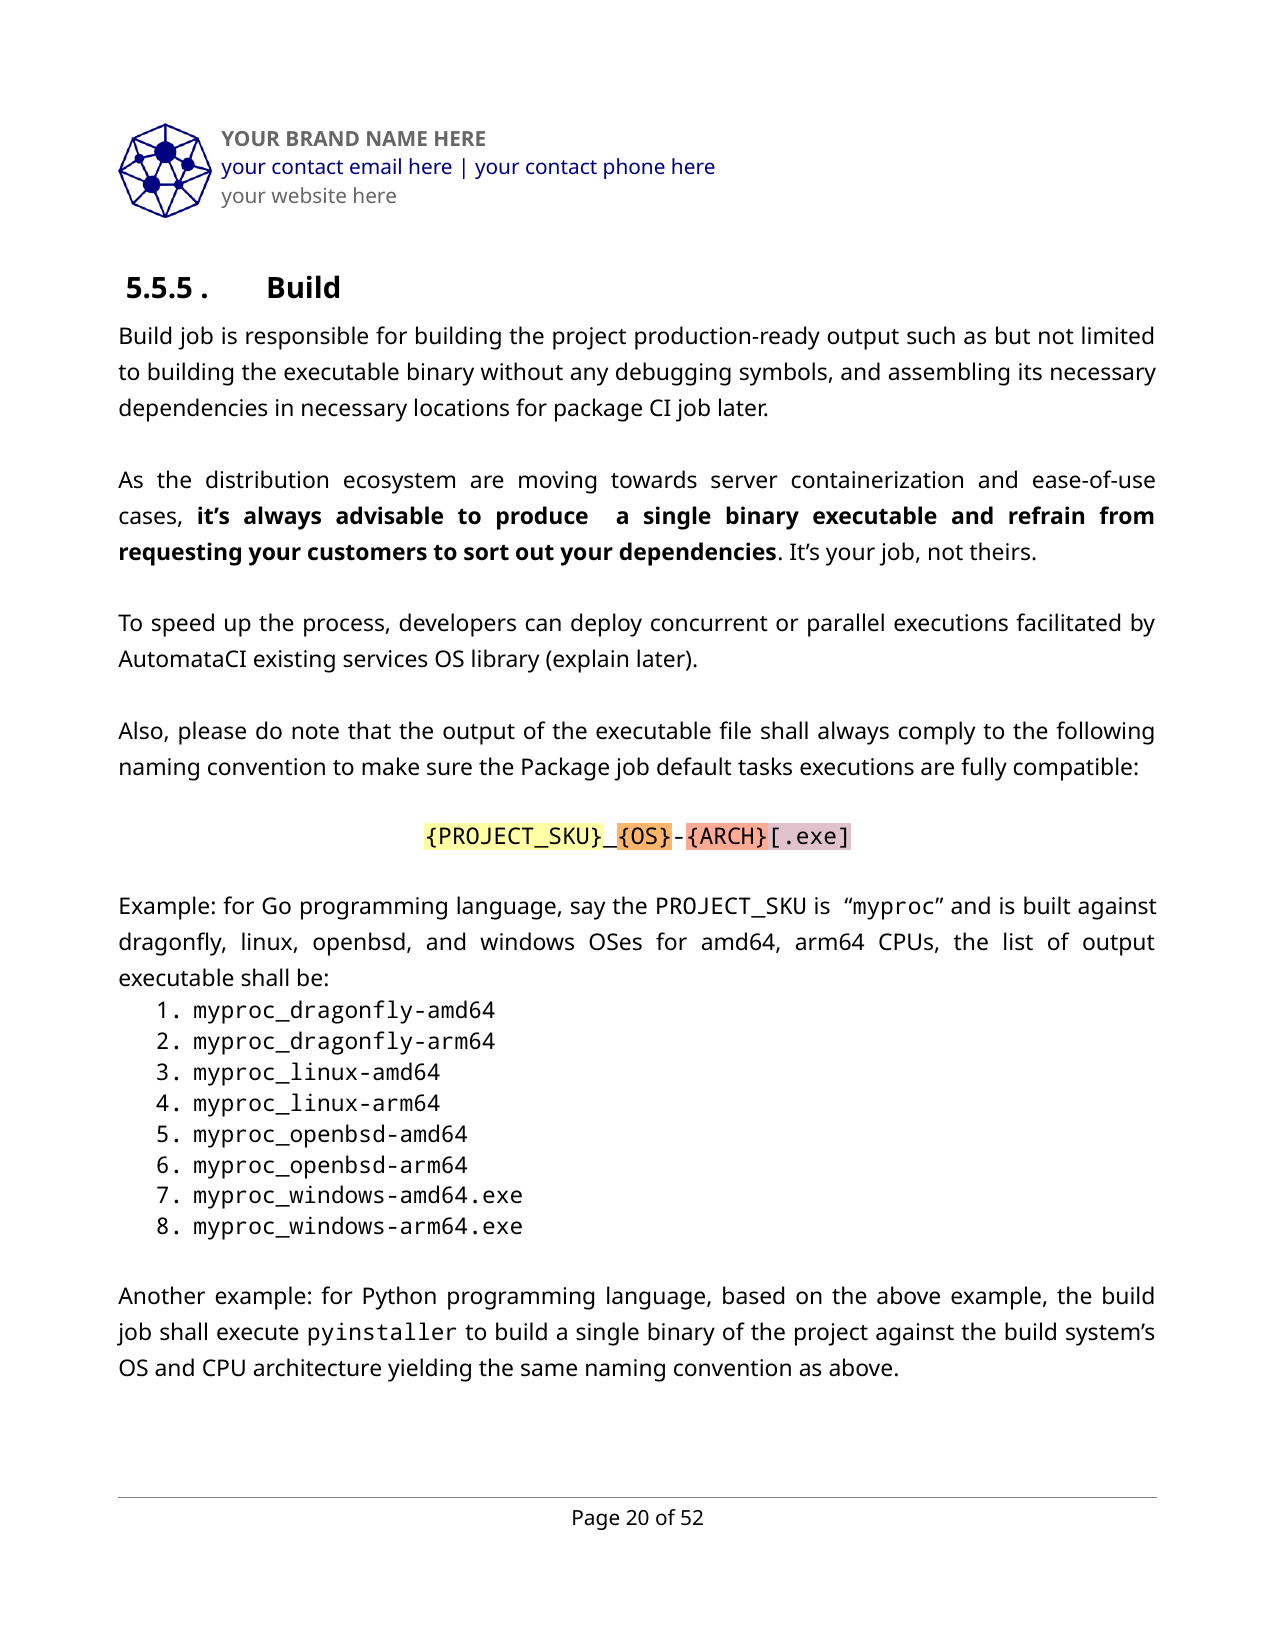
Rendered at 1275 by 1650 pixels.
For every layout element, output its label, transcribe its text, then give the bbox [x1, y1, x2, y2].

list myproc_linux-arm64 [156, 1090, 1157, 1117]
text Another example: for Python programming language, based on the above example, the build job shall execute pyinstaller to build a single binary of the project against the build system’s OS and CPU architecture yielding the same naming convention as above. [118, 1280, 1157, 1383]
list myproc_windows-amd64.exe [156, 1183, 1157, 1209]
text Also, please do note that the output of the executable file shall always comply to the following naming convention to make sure the Package job default tasks executions are fully compatible: [118, 715, 1157, 782]
text Example: for Go programming language, say the PROJECT_SKU is “myproc” and is built against dragonfly, linux, openbsd, and windows OSes for amd64, arm64 CPUs, the list of output executable shall be: [118, 890, 1157, 993]
text As the distribution ecosystem are moving towards server containerization and ease-of-use cases, it’s always advisable to produce a single binary executable and refrain from requesting your customers to sort out your dependencies. It’s your job, not theirs. [118, 464, 1157, 567]
subtitle Build [118, 267, 1157, 307]
list myproc_dragonfly-amd64 [156, 998, 1157, 1024]
list myproc_windows-arm64.exe [156, 1213, 1157, 1240]
picture [118, 123, 212, 218]
list myproc_openbsd-amd64 [156, 1121, 1157, 1148]
text To speed up the process, developers can deploy concurrent or parallel executions facilitated by AutomataCI existing services OS library (explain later). [118, 607, 1157, 674]
list myproc_linux-amd64 [156, 1059, 1157, 1086]
text {PROJECT_SKU}_{OS}-{ARCH}[.exe] [118, 823, 1157, 850]
list myproc_openbsd-arm64 [156, 1152, 1157, 1179]
text Build job is responsible for building the project production-ready output such as but not limited to building the executable binary without any debugging symbols, and assembling its necessary dependencies in necessary locations for package CI job later. [118, 320, 1157, 423]
list myproc_dragonfly-arm64 [156, 1028, 1157, 1055]
